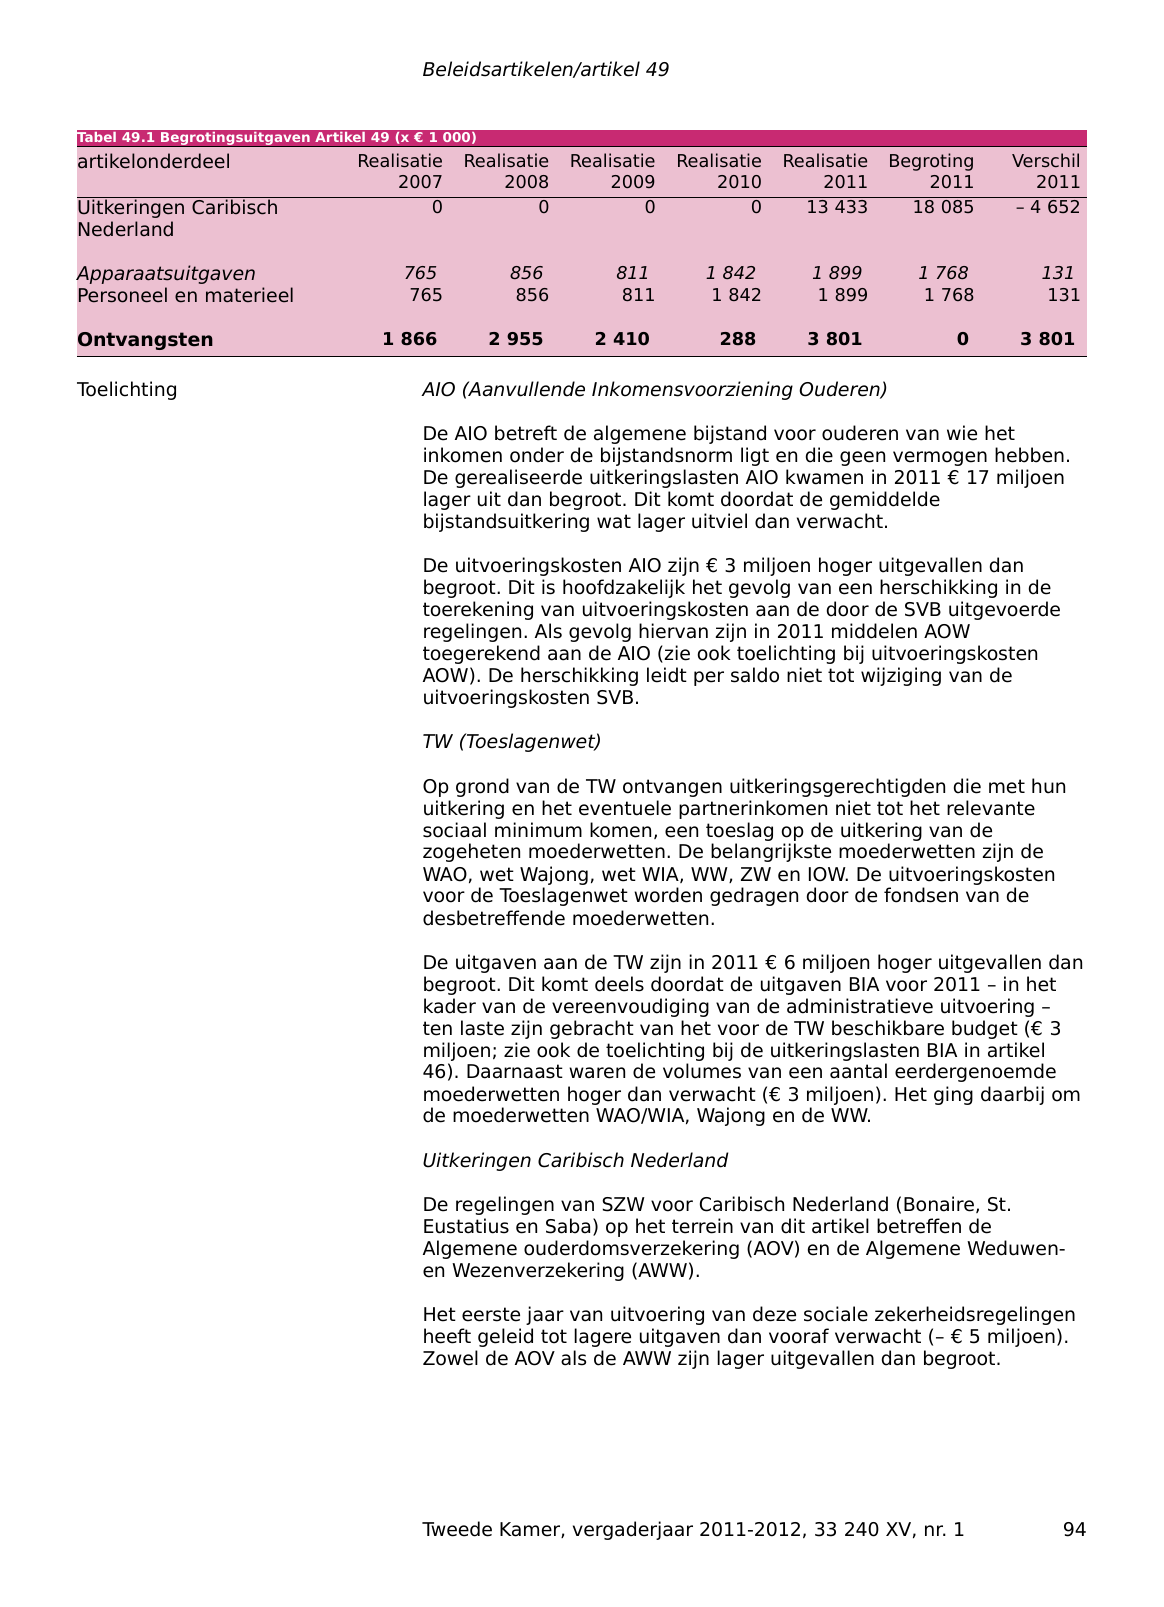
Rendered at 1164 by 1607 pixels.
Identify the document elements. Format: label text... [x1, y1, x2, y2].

table_cell 3 801 [768, 329, 874, 356]
table_cell Begroting 2011 [874, 147, 980, 197]
table_cell Ontvangsten [77, 329, 342, 356]
table_cell 1 899 [768, 263, 874, 285]
table_cell 1 842 [661, 285, 768, 307]
table_cell 18 085 [874, 198, 980, 241]
table_cell [343, 241, 449, 263]
table_cell 765 [343, 285, 449, 307]
table_cell 1 768 [874, 285, 980, 307]
table_cell 811 [555, 285, 661, 307]
table_header Tabel 49.1 Begrotingsuitgaven Artikel 49 (x € 1 000) [77, 130, 1087, 146]
table_cell Personeel en materieel [77, 285, 342, 307]
table_cell [874, 307, 980, 329]
text De regelingen van SZW voor Caribisch Nederland (Bonaire, St. Eustatius en Saba) op het terrein van dit artikel betreffen de Algemene ouderdomsverzekering (AOV) en de Algemene Weduwen- en Wezenverzekering (AWW). [422, 1194, 1087, 1282]
table_cell 0 [661, 198, 768, 241]
subtitle AIO (Aanvullende Inkomensvoorziening Ouderen) [422, 379, 1087, 401]
table_cell [874, 241, 980, 263]
table_cell 1 768 [874, 263, 980, 285]
table_cell [555, 241, 661, 263]
table_cell – 4 652 [980, 198, 1087, 241]
table_cell Verschil 2011 [980, 147, 1087, 197]
table_cell 0 [874, 329, 980, 356]
table_cell 856 [449, 263, 555, 285]
table_cell Realisatie 2008 [449, 147, 555, 197]
table_cell 856 [449, 285, 555, 307]
table_cell 0 [343, 198, 449, 241]
table_cell [77, 307, 342, 329]
table_cell [449, 241, 555, 263]
table_cell 1 899 [768, 285, 874, 307]
table_cell 3 801 [980, 329, 1087, 356]
table_cell [343, 307, 449, 329]
text Op grond van de TW ontvangen uitkeringsgerechtigden die met hun uitkering en het eventuele partnerinkomen niet tot het relevante sociaal minimum komen, een toeslag op de uitkering van de zogeheten moederwetten. De belangrijkste moederwetten zijn de WAO, wet Wajong, wet WIA, WW, ZW en IOW. De uitvoeringskosten voor de Toeslagenwet worden gedragen door de fondsen van de desbetreffende moederwetten. [422, 776, 1087, 929]
text De uitgaven aan de TW zijn in 2011 € 6 miljoen hoger uitgevallen dan begroot. Dit komt deels doordat de uitgaven BIA voor 2011 – in het kader van de vereenvoudiging van de administratieve uitvoering – ten laste zijn gebracht van het voor de TW beschikbare budget (€ 3 miljoen; zie ook de toelichting bij de uitkeringslasten BIA in artikel 46). Daarnaast waren de volumes van een aantal eerdergenoemde moederwetten hoger dan verwacht (€ 3 miljoen). Het ging daarbij om de moederwetten WAO/WIA, Wajong en de WW. [422, 952, 1087, 1127]
table_cell Realisatie 2011 [768, 147, 874, 197]
table_cell 2 410 [555, 329, 661, 356]
subtitle [77, 401, 399, 409]
table_cell [768, 241, 874, 263]
table_cell 13 433 [768, 198, 874, 241]
table_cell Realisatie 2009 [555, 147, 661, 197]
text De uitvoeringskosten AIO zijn € 3 miljoen hoger uitgevallen dan begroot. Dit is hoofdzakelijk het gevolg van een herschikking in de toerekening van uitvoeringskosten aan de door de SVB uitgevoerde regelingen. Als gevolg hiervan zijn in 2011 middelen AOW toegerekend aan de AIO (zie ook toelichting bij uitvoeringskosten AOW). De herschikking leidt per saldo niet tot wijziging van de uitvoeringskosten SVB. [422, 555, 1087, 709]
table_cell 2 955 [449, 329, 555, 356]
table_cell Realisatie 2007 [343, 147, 449, 197]
table_cell [980, 241, 1087, 263]
text De AIO betreft de algemene bijstand voor ouderen van wie het inkomen onder de bijstandsnorm ligt en die geen vermogen hebben. De gerealiseerde uitkeringslasten AIO kwamen in 2011 € 17 miljoen lager uit dan begroot. Dit komt doordat de gemiddelde bijstandsuitkering wat lager uitviel dan verwacht. [422, 423, 1087, 533]
subtitle Uitkeringen Caribisch Nederland [422, 1149, 1087, 1172]
table_cell 288 [661, 329, 768, 356]
subtitle TW (Toeslagenwet) [422, 731, 1087, 753]
table_cell 131 [980, 285, 1087, 307]
table_cell Uitkeringen Caribisch Nederland [77, 198, 342, 241]
table_cell Realisatie 2010 [661, 147, 768, 197]
table_cell [661, 307, 768, 329]
table_cell [77, 241, 342, 263]
table_cell [980, 307, 1087, 329]
table_cell [555, 307, 661, 329]
table_cell [768, 307, 874, 329]
table_cell Apparaatsuitgaven [77, 263, 342, 285]
text Het eerste jaar van uitvoering van deze sociale zekerheidsregelingen heeft geleid tot lagere uitgaven dan vooraf verwacht (– € 5 miljoen). Zowel de AOV als de AWW zijn lager uitgevallen dan begroot. [422, 1304, 1087, 1370]
text Toelichting [77, 379, 399, 401]
table_cell [661, 241, 768, 263]
table_cell 1 866 [343, 329, 449, 356]
table_cell artikelonderdeel [77, 147, 342, 197]
table_cell [449, 307, 555, 329]
table_cell 131 [980, 263, 1087, 285]
table_cell 0 [449, 198, 555, 241]
table_cell 765 [343, 263, 449, 285]
table_cell 0 [555, 198, 661, 241]
table_cell 811 [555, 263, 661, 285]
table_cell 1 842 [661, 263, 768, 285]
